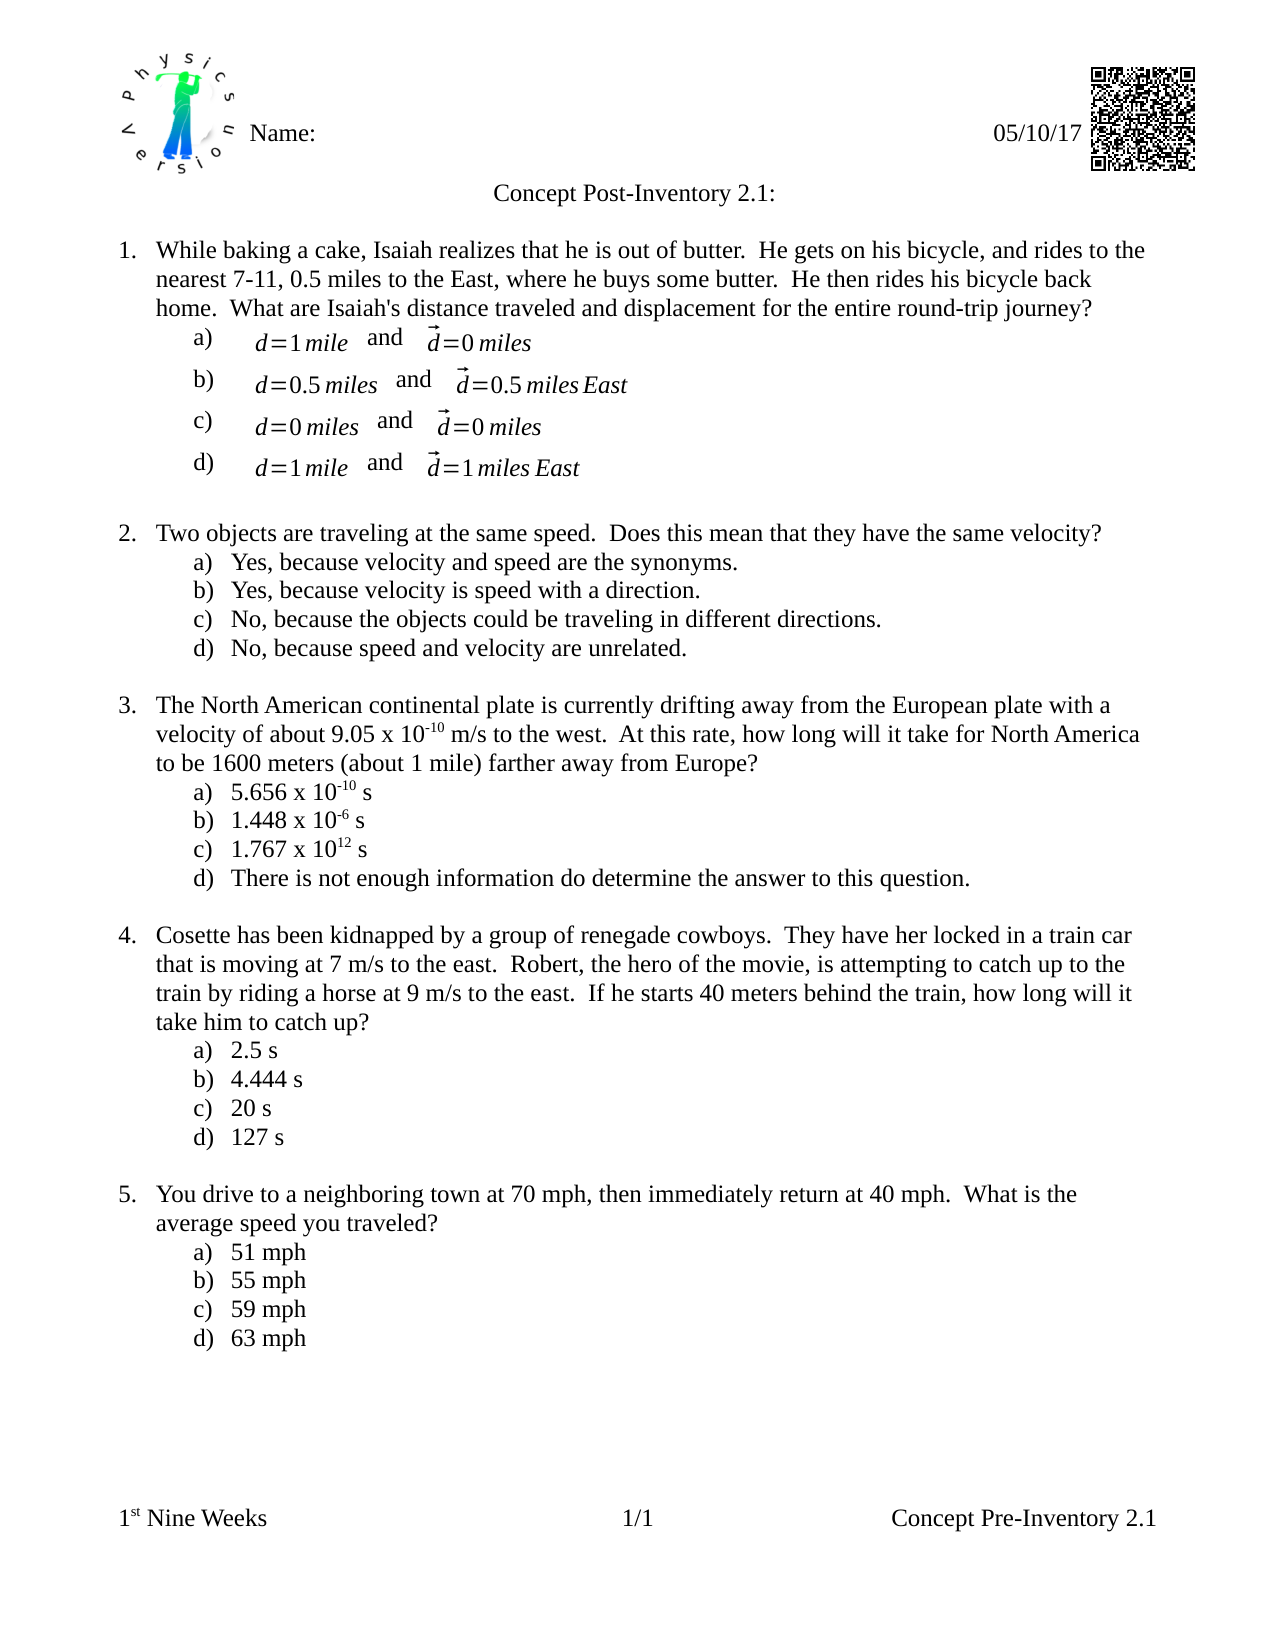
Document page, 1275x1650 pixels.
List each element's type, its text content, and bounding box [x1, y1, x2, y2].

list Cosette has been kidnapped by a group of renegade cowboys. They have her locked in a train car that is moving at 7 m/s to the east. Robert, the hero of the movie, is attempting to catch up to the train by riding a horse at 9 m/s to the east. If he starts 40 meters behind the train, how long will it take him to catch up? [118, 921, 1157, 1036]
list and [193, 406, 1157, 440]
list 63 mph [193, 1323, 1157, 1352]
list 4.444 s [193, 1064, 1157, 1093]
list No, because speed and velocity are unrelated. [193, 633, 1157, 662]
list 127 s [193, 1122, 1157, 1151]
list 2.5 s [193, 1036, 1157, 1064]
list 20 s [193, 1093, 1157, 1122]
picture [1082, 58, 1203, 179]
list There is not enough information do determine the answer to this question. [193, 863, 1157, 892]
list 1.767 x 1012 s [193, 834, 1157, 863]
picture [121, 53, 235, 174]
text Concept Post-Inventory 2.1: [118, 176, 1157, 207]
list 55 mph [193, 1266, 1157, 1294]
list Yes, because velocity is speed with a direction. [193, 576, 1157, 604]
list 5.656 x 10-10 s [193, 777, 1157, 806]
list No, because the objects could be traveling in different directions. [193, 604, 1157, 633]
list You drive to a neighboring town at 70 mph, then immediately return at 40 mph. What is the average speed you traveled? [118, 1179, 1157, 1237]
list Yes, because velocity and speed are the synonyms. [193, 547, 1157, 576]
list 59 mph [193, 1294, 1157, 1323]
list 51 mph [193, 1237, 1157, 1266]
list and [193, 322, 1157, 357]
list 1.448 x 10-6 s [193, 806, 1157, 834]
list The North American continental plate is currently drifting away from the European plate with a velocity of about 9.05 x 10-10 m/s to the west. At this rate, how long will it take for North America to be 1600 meters (about 1 mile) farther away from Europe? [118, 691, 1157, 777]
list While baking a cake, Isaiah realizes that he is out of butter. He gets on his bicycle, and rides to the nearest 7-11, 0.5 miles to the East, where he buys some butter. He then rides his bicycle back home. What are Isaiah's distance traveled and displacement for the entire round-trip journey? [118, 236, 1157, 322]
list and [193, 447, 1157, 482]
list and [193, 364, 1157, 398]
list Two objects are traveling at the same speed. Does this mean that they have the same velocity? [118, 518, 1157, 547]
